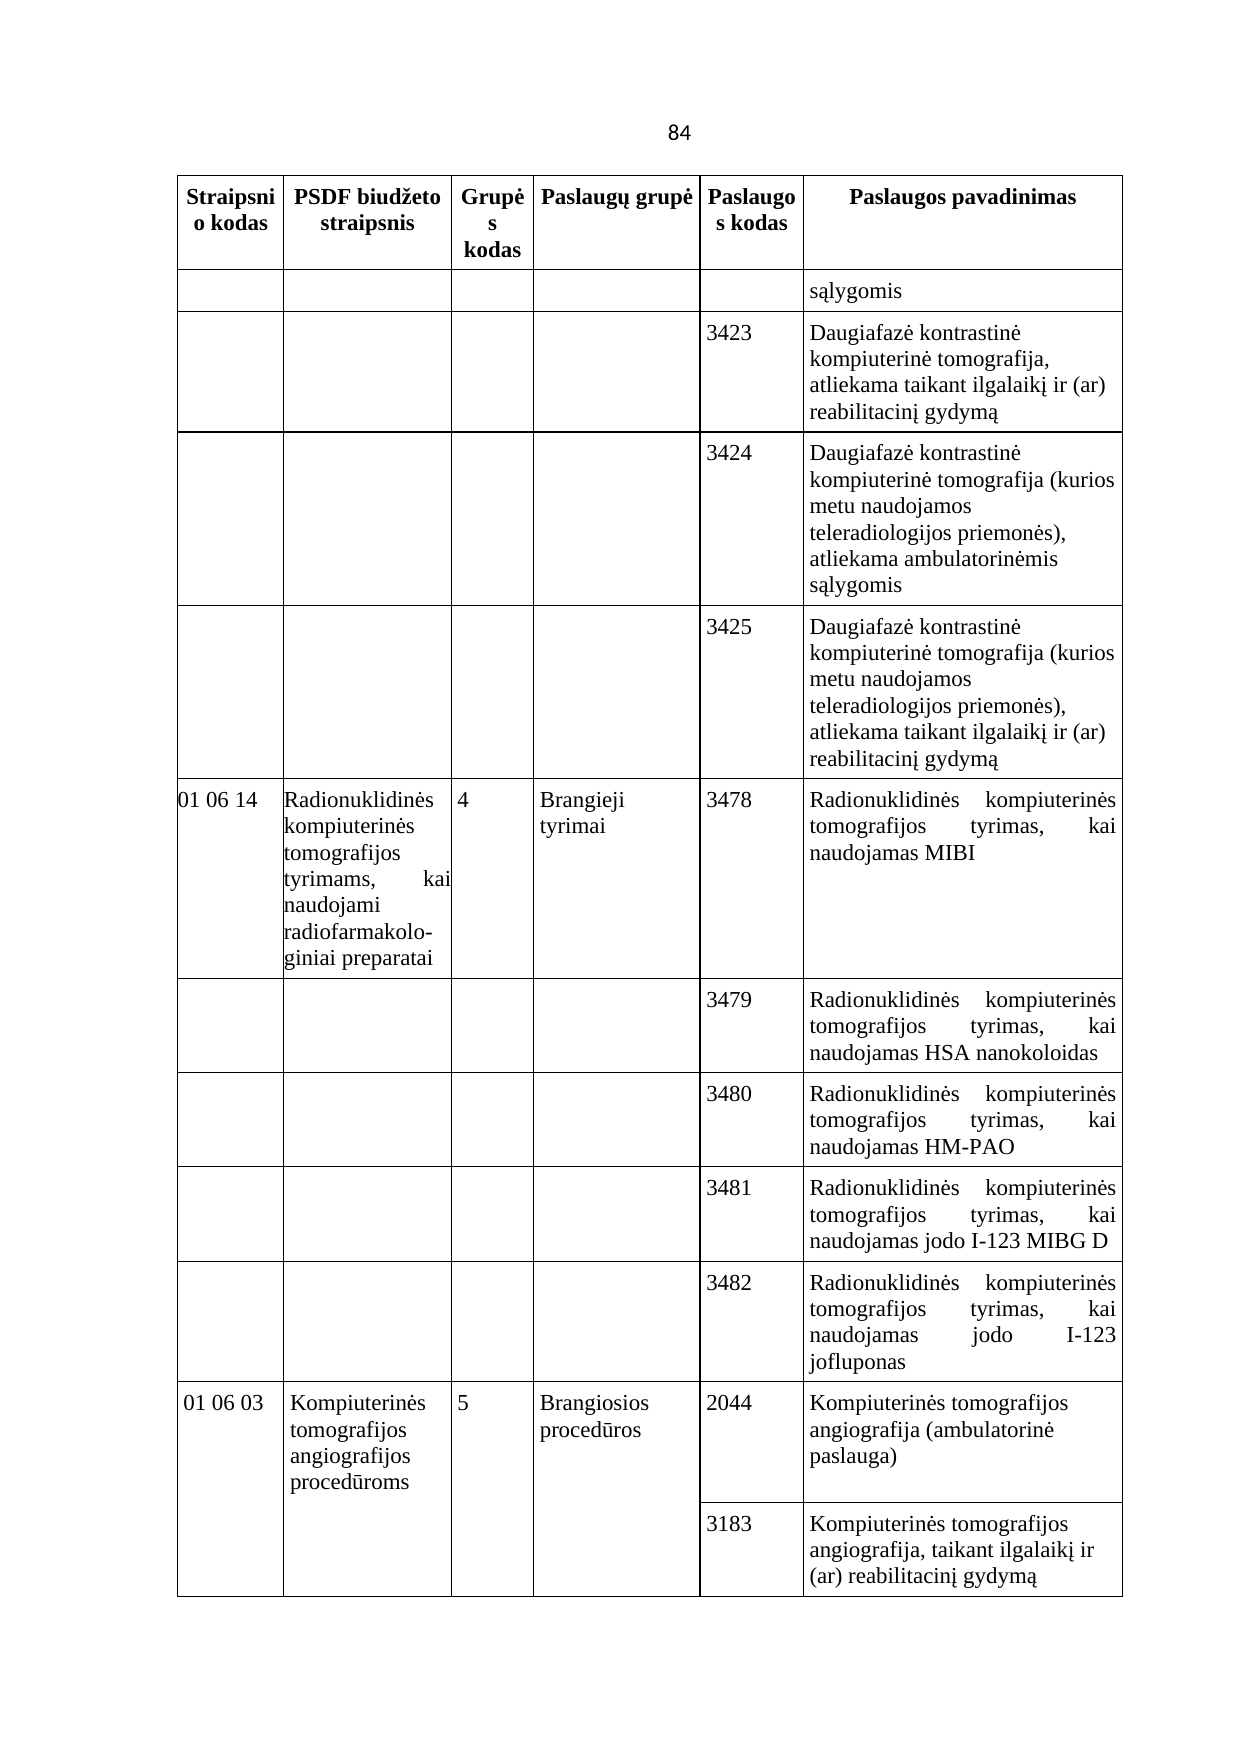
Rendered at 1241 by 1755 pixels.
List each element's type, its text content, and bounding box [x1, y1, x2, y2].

table_cell [284, 1167, 451, 1261]
table_cell 01 06 14 [178, 779, 283, 978]
table_cell [178, 1167, 283, 1261]
table_cell 3183 [701, 1503, 803, 1596]
table_cell 2044 [701, 1382, 803, 1502]
table_cell [534, 433, 699, 605]
table_header Paslaugos pavadinimas [804, 176, 1122, 269]
table_cell 3481 [701, 1167, 803, 1261]
table_cell sąlygomis [804, 270, 1122, 311]
table_cell [452, 312, 533, 431]
table_cell 3424 [701, 433, 803, 605]
table_cell [534, 606, 699, 778]
table_cell [178, 1502, 283, 1596]
table_cell [701, 270, 803, 311]
table_cell [452, 433, 533, 605]
table_cell [284, 606, 451, 778]
table_cell Kompiuterinės tomografijos angiografijos procedūroms [284, 1382, 451, 1502]
table_cell [452, 979, 533, 1072]
table_cell [534, 1073, 699, 1166]
table_cell [178, 1073, 283, 1166]
table_cell [178, 979, 283, 1072]
table_cell [284, 1502, 451, 1596]
table_cell [452, 606, 533, 778]
table_cell [534, 979, 699, 1072]
table_header Paslaugų grupė [534, 176, 699, 269]
table_cell [534, 1262, 699, 1381]
table_cell Daugiafazė kontrastinė kompiuterinė tomografija, atliekama taikant ilgalaikį ir (ar) reabilitacinį gydymą [804, 312, 1122, 431]
table_cell [284, 1073, 451, 1166]
table_cell Radionuklidinės kompiuterinės tomografijos tyrimas, kai naudojamas MIBI [804, 779, 1122, 978]
table_header Paslaugos kodas [701, 176, 803, 269]
table_cell [284, 270, 451, 311]
table_cell [178, 270, 283, 311]
table_cell Radionuklidinės kompiuterinės tomografijos tyrimas, kai naudojamas jodo I-123 jofluponas [804, 1262, 1122, 1381]
table_cell [452, 1073, 533, 1166]
table_header PSDF biudžeto straipsnis [284, 176, 451, 269]
table_cell [452, 1167, 533, 1261]
table_cell [284, 312, 451, 431]
table_cell [178, 312, 283, 431]
table_cell Kompiuterinės tomografijos angiografija, taikant ilgalaikį ir (ar) reabilitacinį gydymą [804, 1503, 1122, 1596]
table_cell 3480 [701, 1073, 803, 1166]
table_cell Daugiafazė kontrastinė kompiuterinė tomografija (kurios metu naudojamos teleradiologijos priemonės), atliekama ambulatorinėmis sąlygomis [804, 433, 1122, 605]
table_cell Radionuklidinės kompiuterinės tomografijos tyrimas, kai naudojamas HM-PAO [804, 1073, 1122, 1166]
table_header Straipsnio kodas [178, 176, 283, 269]
table_cell [178, 606, 283, 778]
table_cell 3425 [701, 606, 803, 778]
table_cell 5 [452, 1382, 533, 1502]
table_cell 4 [452, 779, 533, 978]
table_cell 3423 [701, 312, 803, 431]
table_cell Brangieji tyrimai [534, 779, 699, 978]
table_cell Radionuklidinės kompiuterinės tomografijos tyrimas, kai naudojamas HSA nanokoloidas [804, 979, 1122, 1072]
table_cell [534, 312, 699, 431]
table_header Grupės kodas [452, 176, 533, 269]
table_cell [178, 1262, 283, 1381]
table_cell [284, 1262, 451, 1381]
table_cell [452, 270, 533, 311]
table_cell [284, 979, 451, 1072]
table_cell Brangiosios procedūros [534, 1382, 699, 1502]
table_cell 3478 [701, 779, 803, 978]
table_cell [452, 1502, 533, 1596]
table_cell 01 06 03 [178, 1382, 283, 1502]
table_cell Radionuklidinės kompiuterinės tomografijos tyrimas, kai naudojamas jodo I-123 MIBG D [804, 1167, 1122, 1261]
table_cell Radionuklidinės kompiuterinės tomografijos tyrimams, kai naudojami radiofarmakolo-giniai preparatai [284, 779, 451, 978]
table_cell [452, 1262, 533, 1381]
table_cell [534, 270, 699, 311]
table_cell Kompiuterinės tomografijos angiografija (ambulatorinė paslauga) [804, 1382, 1122, 1502]
table_cell [284, 433, 451, 605]
table_cell [534, 1502, 699, 1596]
table_cell 3479 [701, 979, 803, 1072]
table_cell [178, 433, 283, 605]
table_cell Daugiafazė kontrastinė kompiuterinė tomografija (kurios metu naudojamos teleradiologijos priemonės), atliekama taikant ilgalaikį ir (ar) reabilitacinį gydymą [804, 606, 1122, 778]
table_cell 3482 [701, 1262, 803, 1381]
table_cell [534, 1167, 699, 1261]
